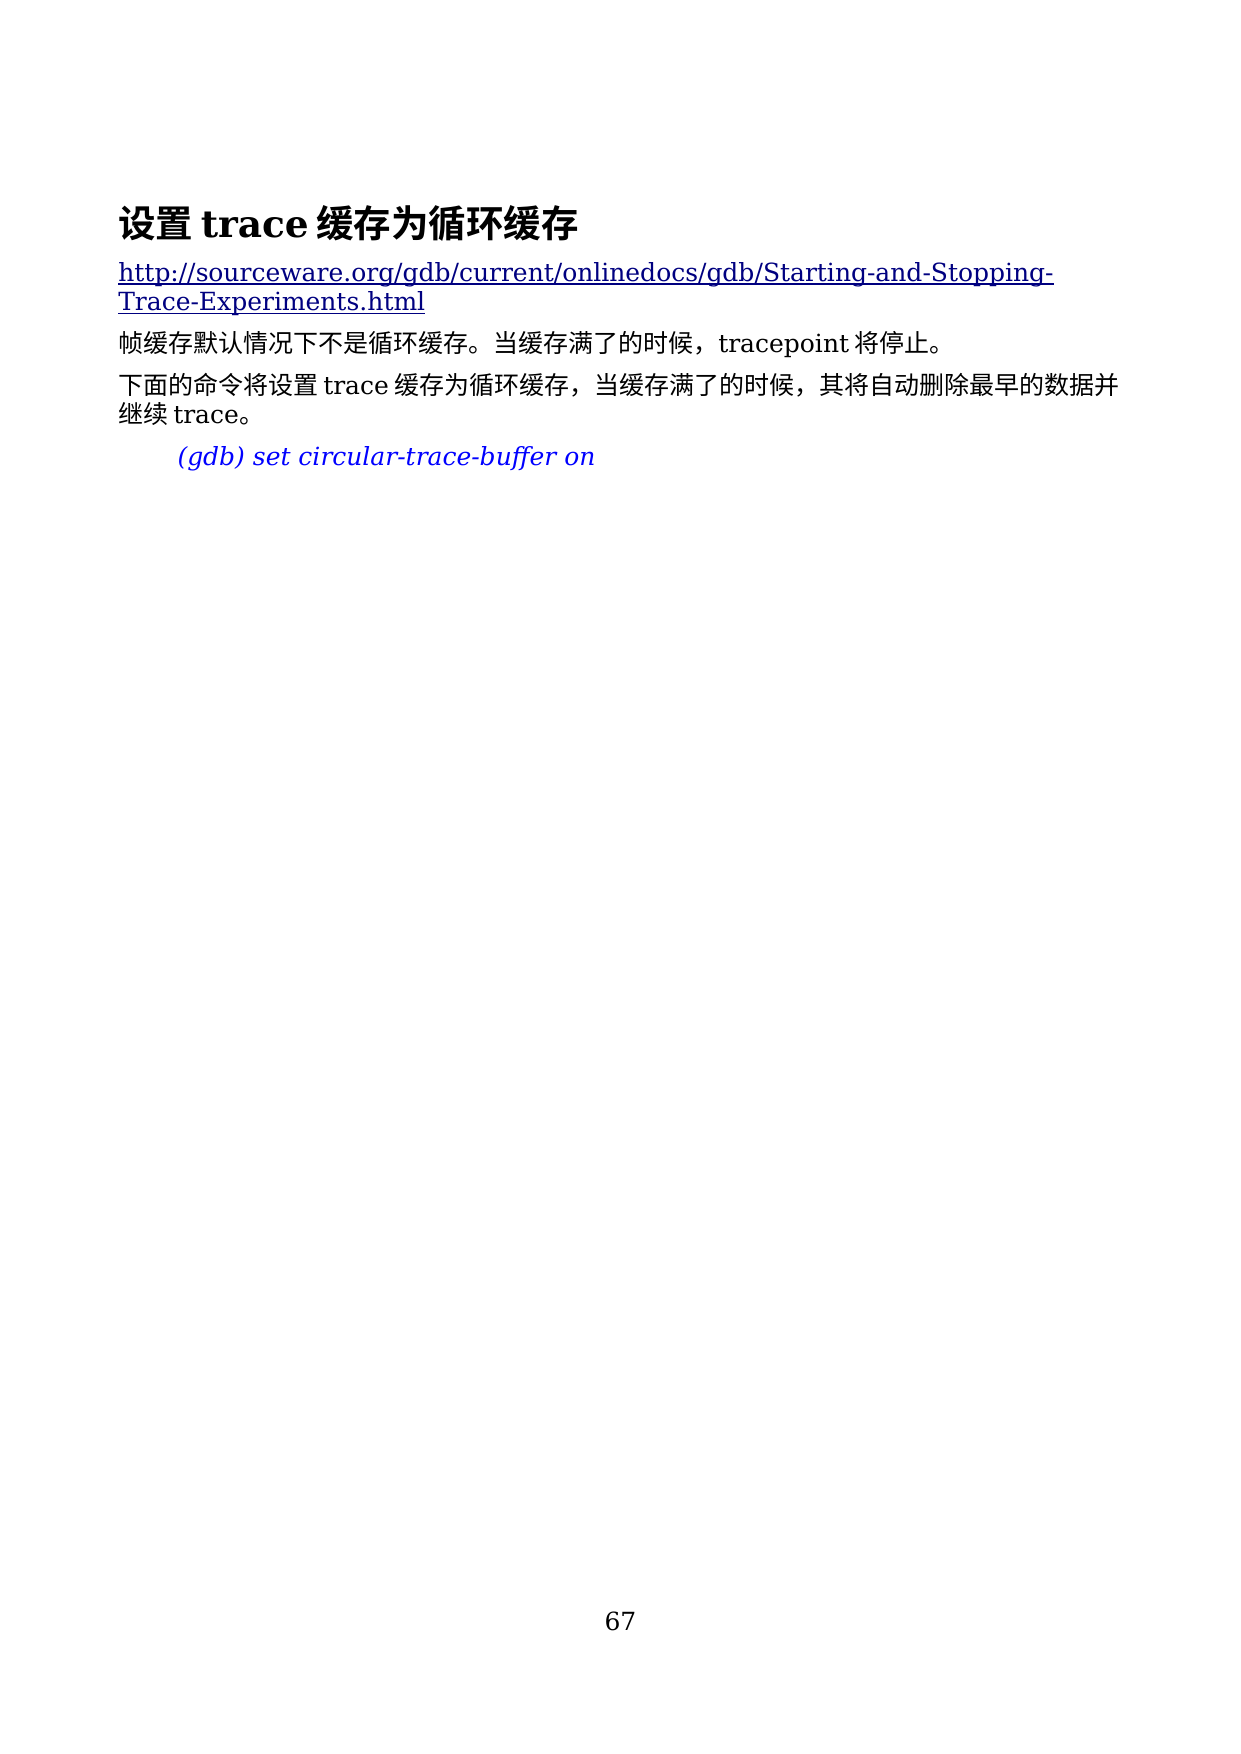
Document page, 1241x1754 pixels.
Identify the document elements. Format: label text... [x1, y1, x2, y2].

subtitle 设置trace缓存为循环缓存 [118, 202, 1122, 246]
text 下面的命令将设置trace缓存为循环缓存，当缓存满了的时候，其将自动删除最早的数据并继续trace。 [118, 371, 1122, 429]
text (gdb) set circular-trace-buffer on [177, 442, 1063, 471]
text 帧缓存默认情况下不是循环缓存。当缓存满了的时候，tracepoint将停止。 [118, 329, 1122, 358]
text http://sourceware.org/gdb/current/onlinedocs/gdb/Starting-and-Stopping-Trace-Experiments.html [118, 258, 1122, 317]
